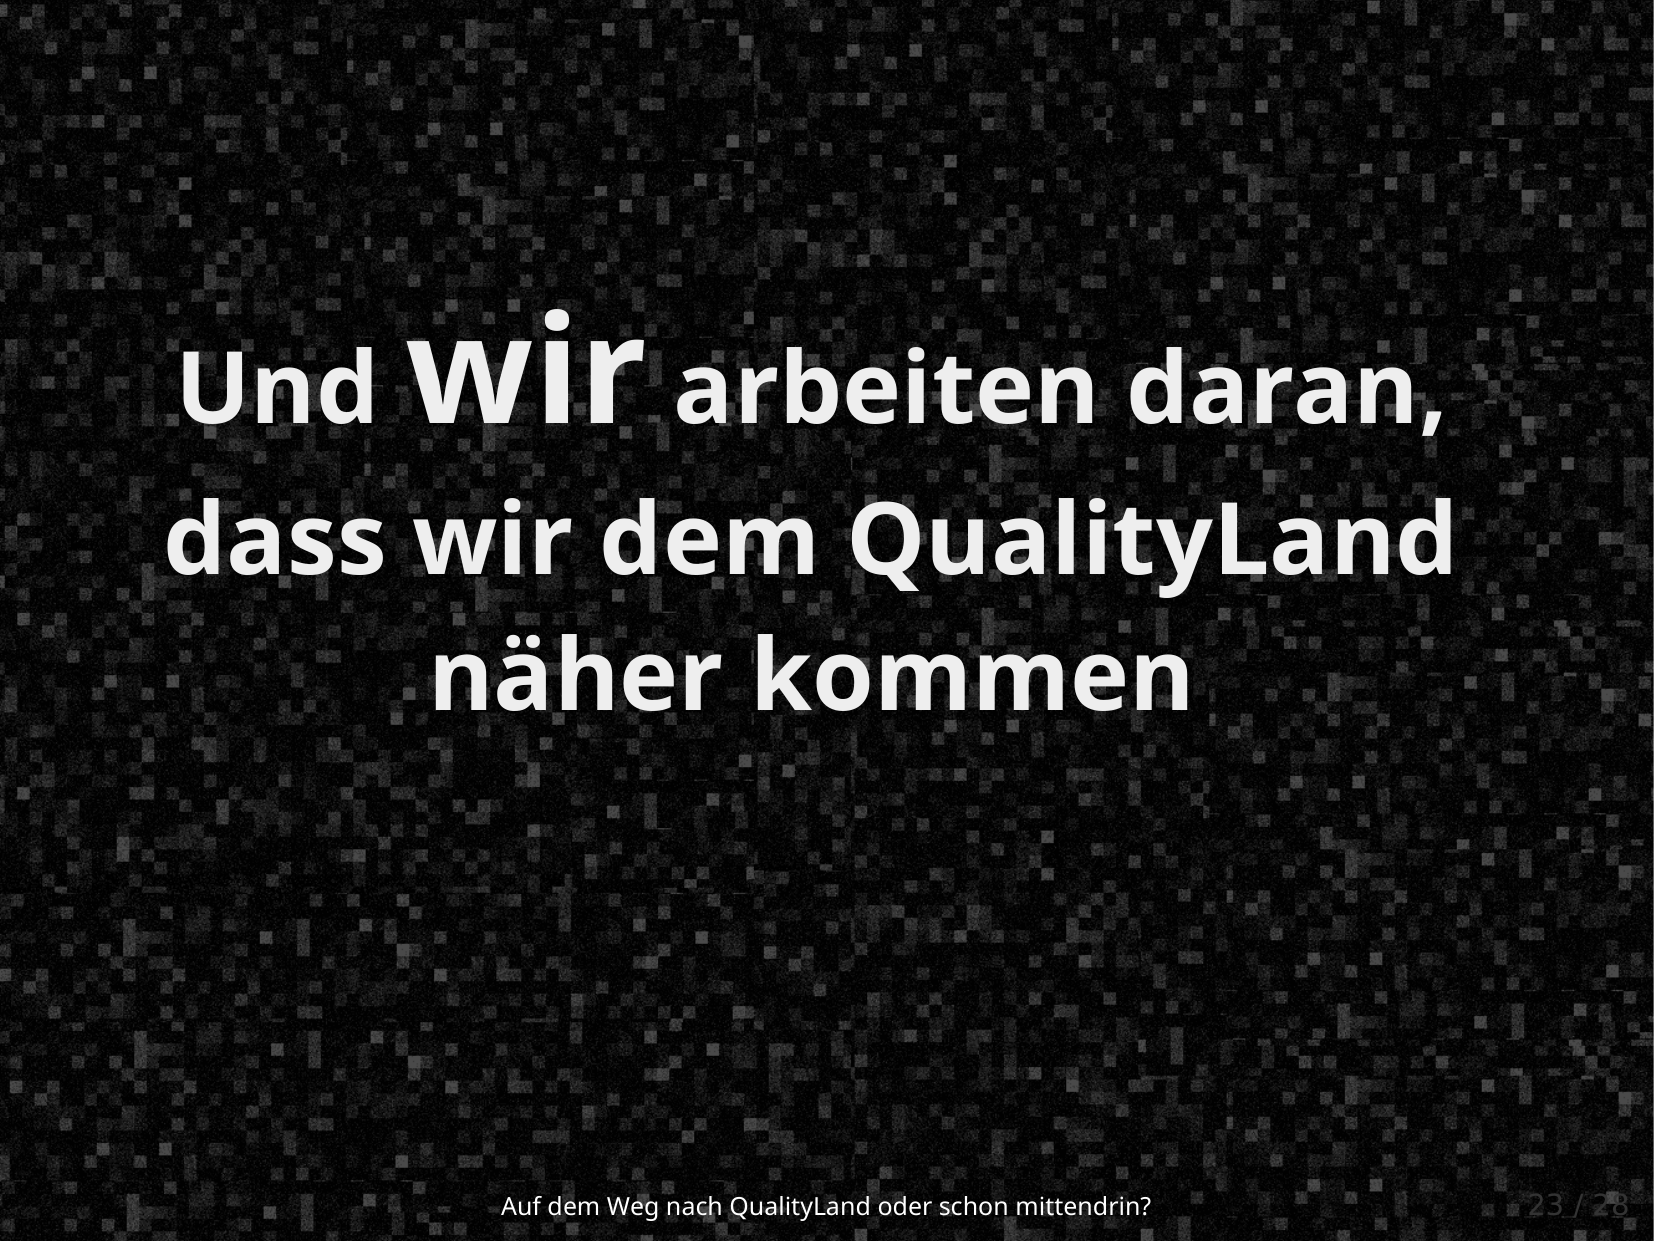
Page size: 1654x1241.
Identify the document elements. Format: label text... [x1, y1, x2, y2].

title Und wir arbeiten daran, dass wir dem QualityLand näher kommen [118, 273, 1506, 866]
picture [0, 0, 1654, 1241]
